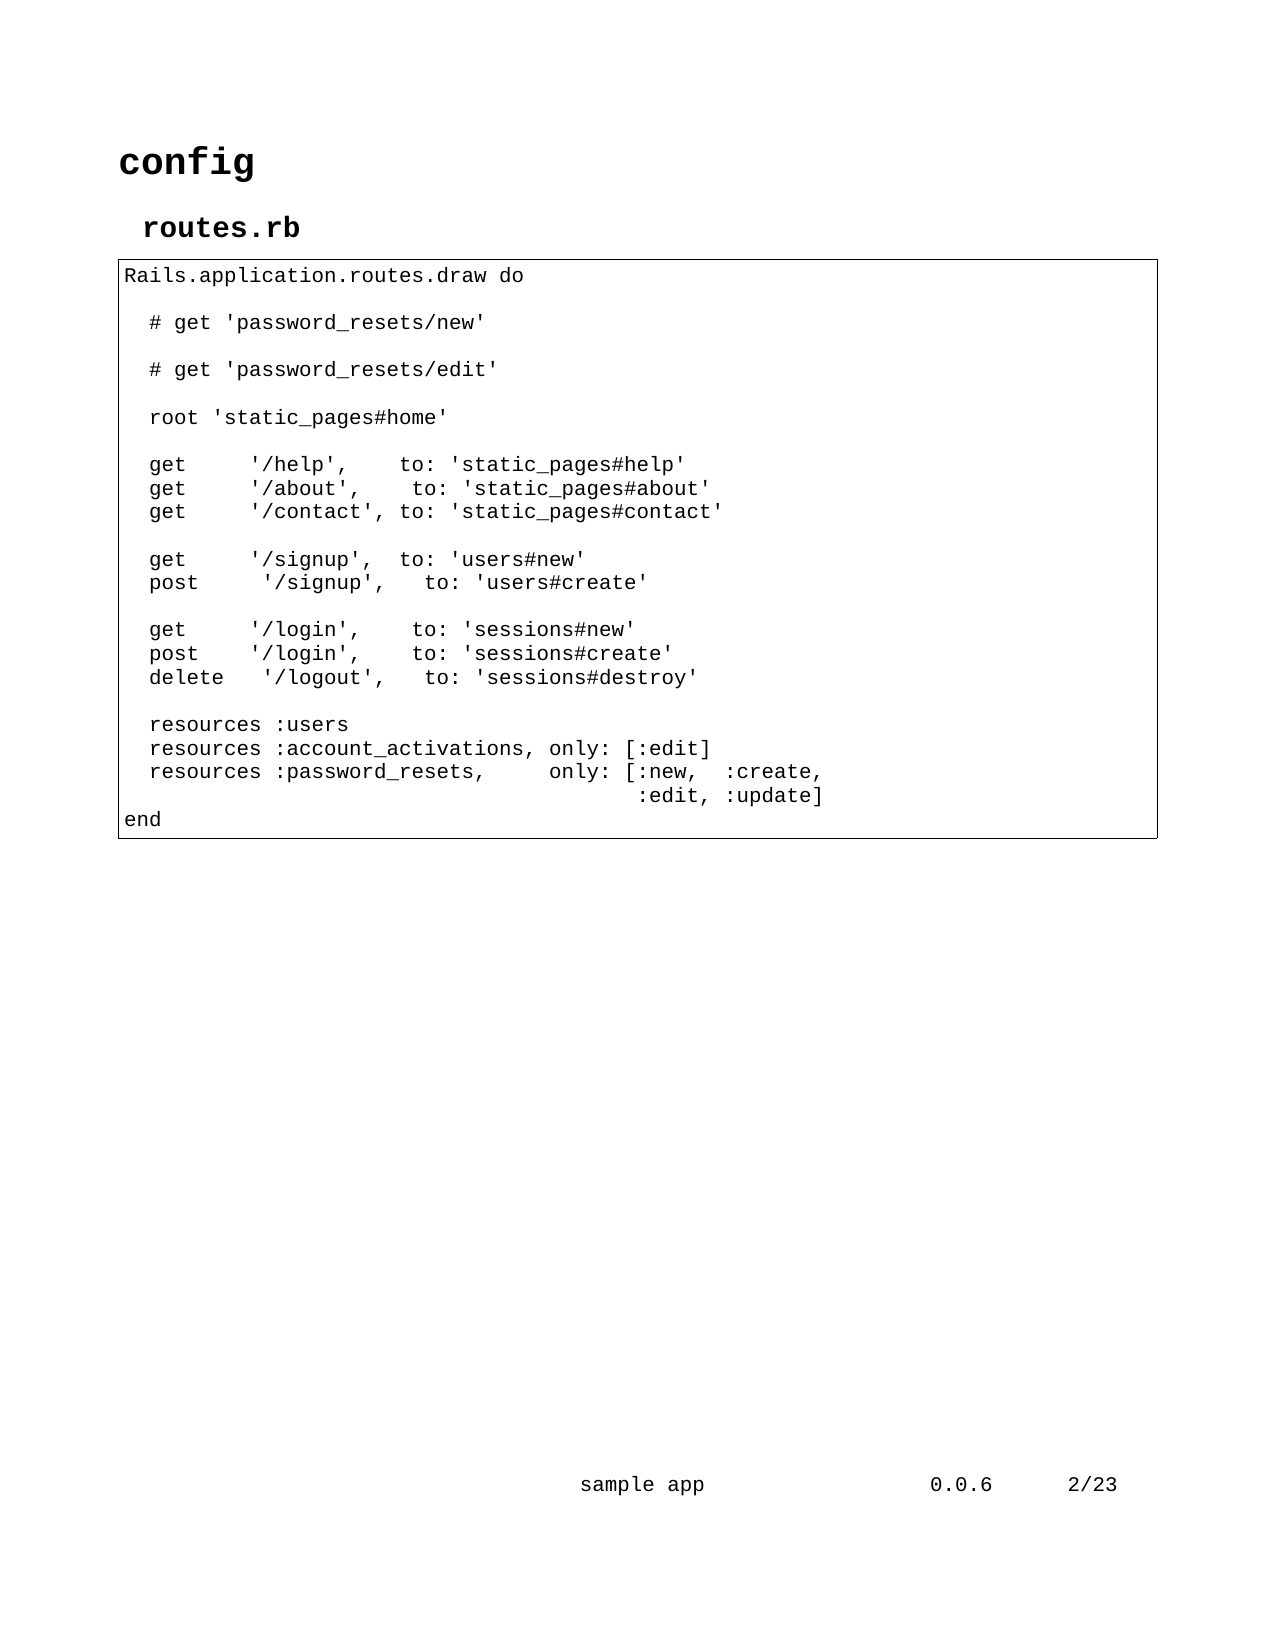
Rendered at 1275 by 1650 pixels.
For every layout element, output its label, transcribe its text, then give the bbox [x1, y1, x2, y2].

subtitle config [118, 143, 1157, 186]
table_header Rails.application.routes.draw do # get 'password_resets/new' # get 'password_resets/edit' root 'static_pages#home' get '/help', to: 'static_pages#help' get '/about', to: 'static_pages#about' get '/contact', to: 'static_pages#contact' get '/signup', to: 'users#new' post '/signup', to: 'users#create' get '/login', to: 'sessions#new' post '/login', to: 'sessions#create' delete '/logout', to: 'sessions#destroy' resources :users resources :account_activations, only: [:edit] resources :password_resets, only: [:new, :create, :edit, :update] end [119, 260, 1157, 838]
subtitle routes.rb [142, 213, 1157, 246]
